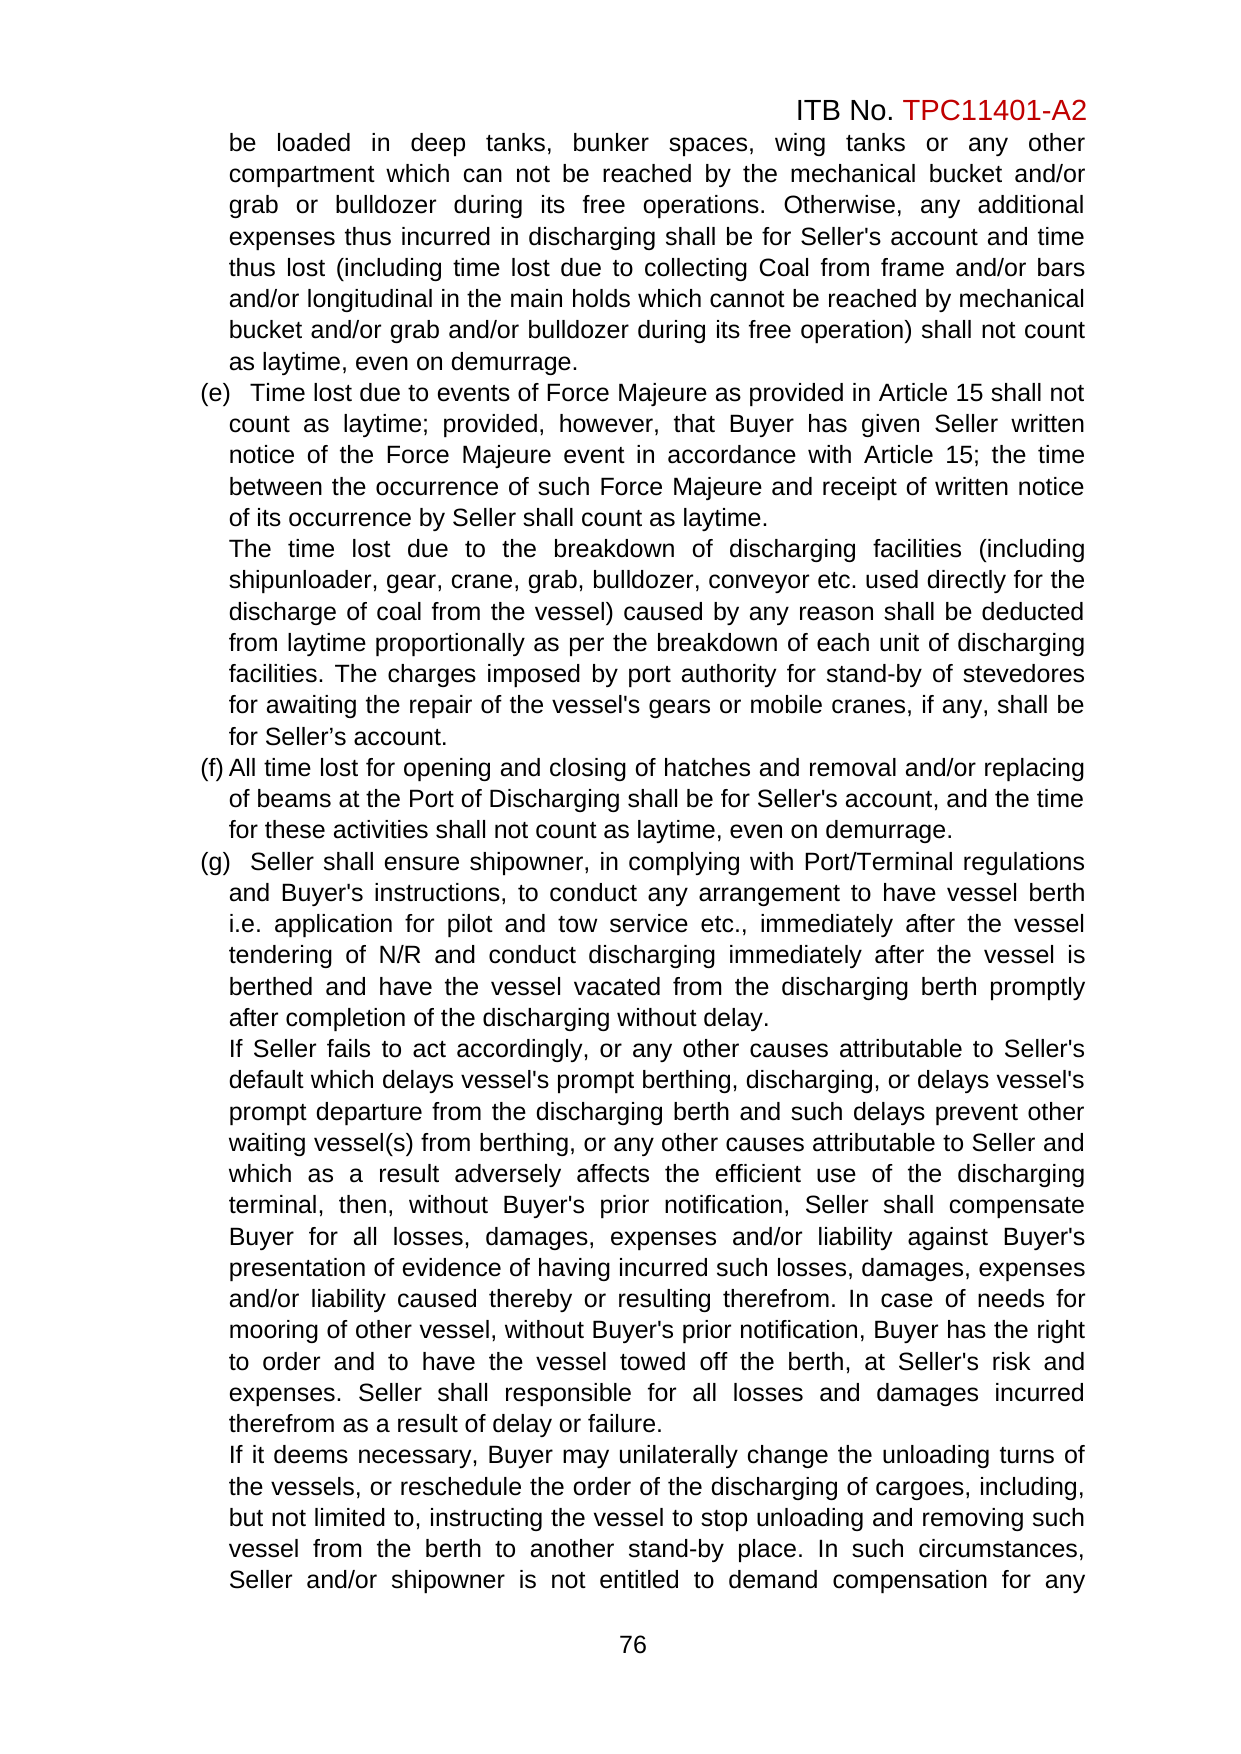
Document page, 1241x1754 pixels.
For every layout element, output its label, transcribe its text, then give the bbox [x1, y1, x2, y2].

list be loaded in deep tanks, bunker spaces, wing tanks or any other compartment which can not be reached by the mechanical bucket and/or grab or bulldozer during its free operations. Otherwise, any additional expenses thus incurred in discharging shall be for Seller's account and time thus lost (including time lost due to collecting Coal from frame and/or bars and/or longitudinal in the main holds which cannot be reached by mechanical bucket and/or grab and/or bulldozer during its free operation) shall not count as laytime, even on demurrage. [200, 126, 1087, 376]
text The time lost due to the breakdown of discharging facilities (including shipunloader, gear, crane, grab, bulldozer, conveyor etc. used directly for the discharge of coal from the vessel) caused by any reason shall be deducted from laytime proportionally as per the breakdown of each unit of discharging facilities. The charges imposed by port authority for stand-by of stevedores for awaiting the repair of the vessel's gears or mobile cranes, if any, shall be for Seller’s account. [228, 532, 1087, 751]
list Time lost due to events of Force Majeure as provided in Article 15 shall not count as laytime; provided, however, that Buyer has given Seller written notice of the Force Majeure event in accordance with Article 15; the time between the occurrence of such Force Majeure and receipt of written notice of its occurrence by Seller shall count as laytime. [200, 376, 1087, 532]
text If Seller fails to act accordingly, or any other causes attributable to Seller's default which delays vessel's prompt berthing, discharging, or delays vessel's prompt departure from the discharging berth and such delays prevent other waiting vessel(s) from berthing, or any other causes attributable to Seller and which as a result adversely affects the efficient use of the discharging terminal, then, without Buyer's prior notification, Seller shall compensate Buyer for all losses, damages, expenses and/or liability against Buyer's presentation of evidence of having incurred such losses, damages, expenses and/or liability caused thereby or resulting therefrom. In case of needs for mooring of other vessel, without Buyer's prior notification, Buyer has the right to order and to have the vessel towed off the berth, at Seller's risk and expenses. Seller shall responsible for all losses and damages incurred therefrom as a result of delay or failure. [228, 1032, 1087, 1439]
list Seller shall ensure shipowner, in complying with Port/Terminal regulations and Buyer's instructions, to conduct any arrangement to have vessel berth i.e. application for pilot and tow service etc., immediately after the vessel tendering of N/R and conduct discharging immediately after the vessel is berthed and have the vessel vacated from the discharging berth promptly after completion of the discharging without delay. [200, 845, 1087, 1032]
text If it deems necessary, Buyer may unilaterally change the unloading turns of the vessels, or reschedule the order of the discharging of cargoes, including, but not limited to, instructing the vessel to stop unloading and removing such vessel from the berth to another stand-by place. In such circumstances, Seller and/or shipowner is not entitled to demand compensation for any [228, 1439, 1087, 1595]
list All time lost for opening and closing of hatches and removal and/or replacing of beams at the Port of Discharging shall be for Seller's account, and the time for these activities shall not count as laytime, even on demurrage. [200, 751, 1087, 845]
